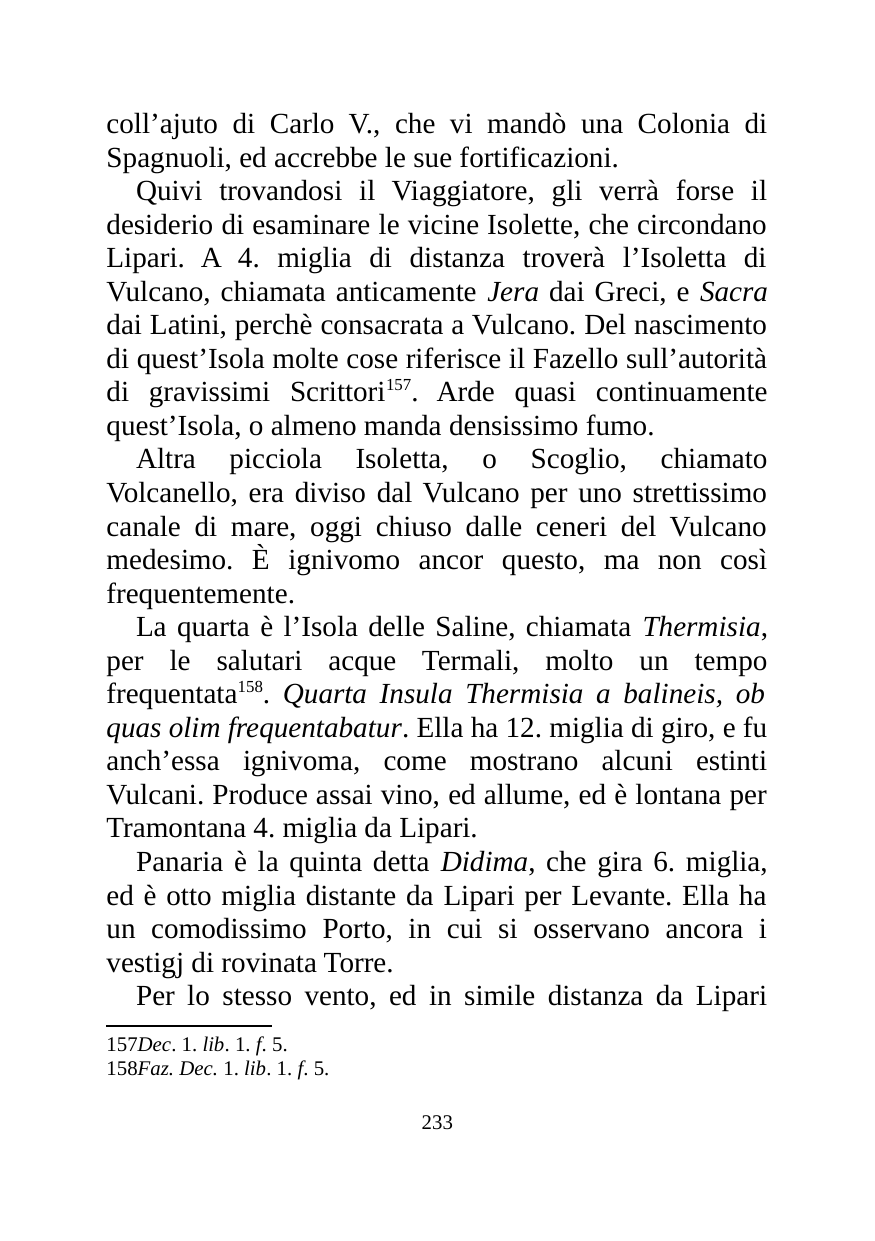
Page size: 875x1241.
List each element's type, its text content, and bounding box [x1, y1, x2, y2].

text Dec. 1. lib. 1. f. 5. [106, 1032, 768, 1056]
text Panaria è la quinta detta Didima, che gira 6. miglia, ed è otto miglia distante da Lipari per Levante. Ella ha un comodissimo Porto, in cui si osservano ancora i vestigj di rovinata Torre. [106, 844, 768, 978]
text Altra picciola Isoletta, o Scoglio, chiamato Volcanello, era diviso dal Vulcano per uno strettissimo canale di mare, oggi chiuso dalle ceneri del Vulcano medesimo. È ignivomo ancor questo, ma non così frequentemente. [106, 442, 768, 609]
text coll’ajuto di Carlo V., che vi mandò una Colonia di Spagnuoli, ed accrebbe le sue fortificazioni. [106, 106, 768, 173]
text Faz. Dec. 1. lib. 1. f. 5. [106, 1056, 768, 1080]
text Per lo stesso vento, ed in simile distanza da Lipari [106, 978, 768, 1012]
text Quivi trovandosi il Viaggiatore, gli verrà forse il desiderio di esaminare le vicine Isolette, che circondano Lipari. A 4. miglia di distanza troverà l’Isoletta di Vulcano, chiamata anticamente Jera dai Greci, e Sacra dai Latini, perchè consacrata a Vulcano. Del nascimento di quest’Isola molte cose riferisce il Fazello sull’autorità di gravissimi Scrittori. Arde quasi continuamente quest’Isola, o almeno manda densissimo fumo. [106, 173, 768, 442]
text La quarta è l’Isola delle Saline, chiamata Thermisia, per le salutari acque Termali, molto un tempo frequentata. Quarta Insula Thermisia a balineis, ob quas olim frequentabatur. Ella ha 12. miglia di giro, e fu anch’essa ignivoma, come mostrano alcuni estinti Vulcani. Produce assai vino, ed allume, ed è lontana per Tramontana 4. miglia da Lipari. [106, 609, 768, 844]
